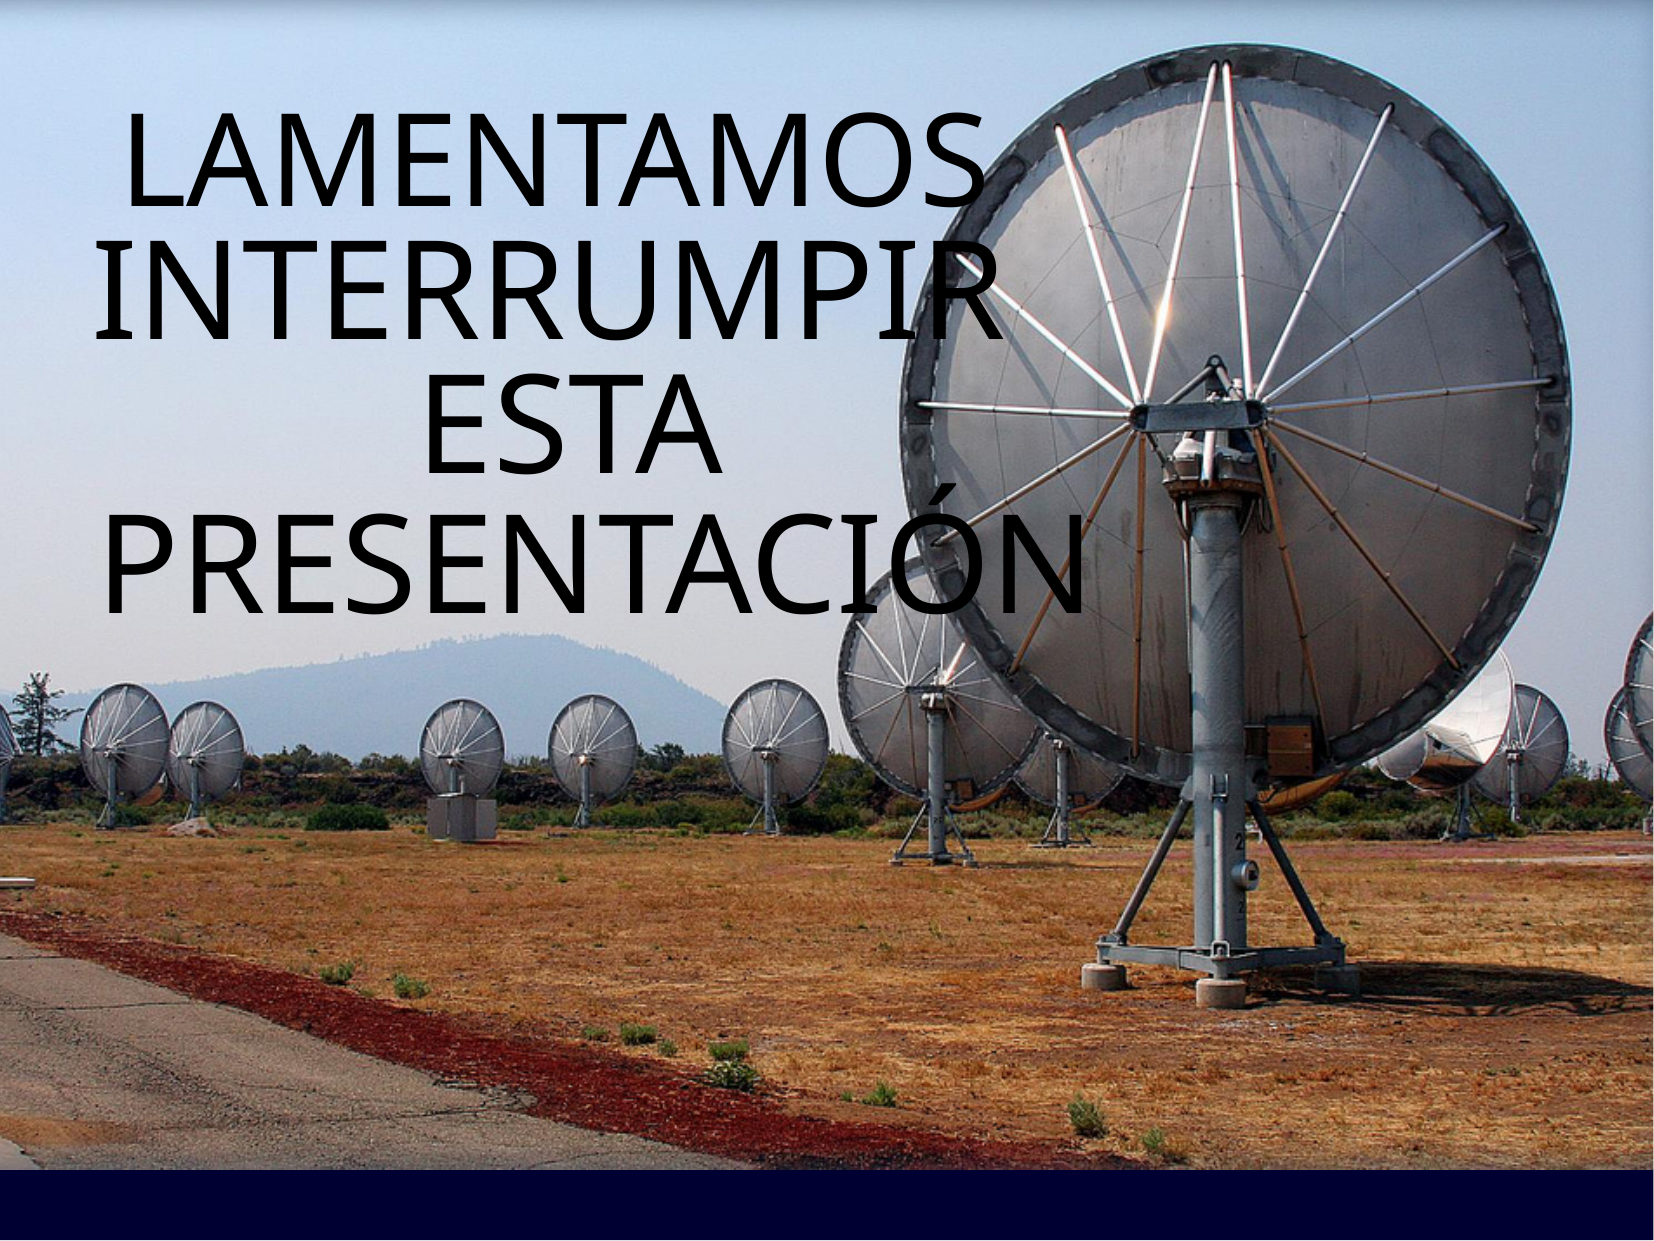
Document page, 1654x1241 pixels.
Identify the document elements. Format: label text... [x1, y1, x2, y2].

title LAMENTAMOS [23, 52, 1087, 182]
title INTERRUMPIR [0, 182, 1134, 390]
title ESTA [295, 333, 845, 472]
title PRESENTACIÓN [11, 472, 1182, 648]
picture [0, 0, 1654, 1170]
